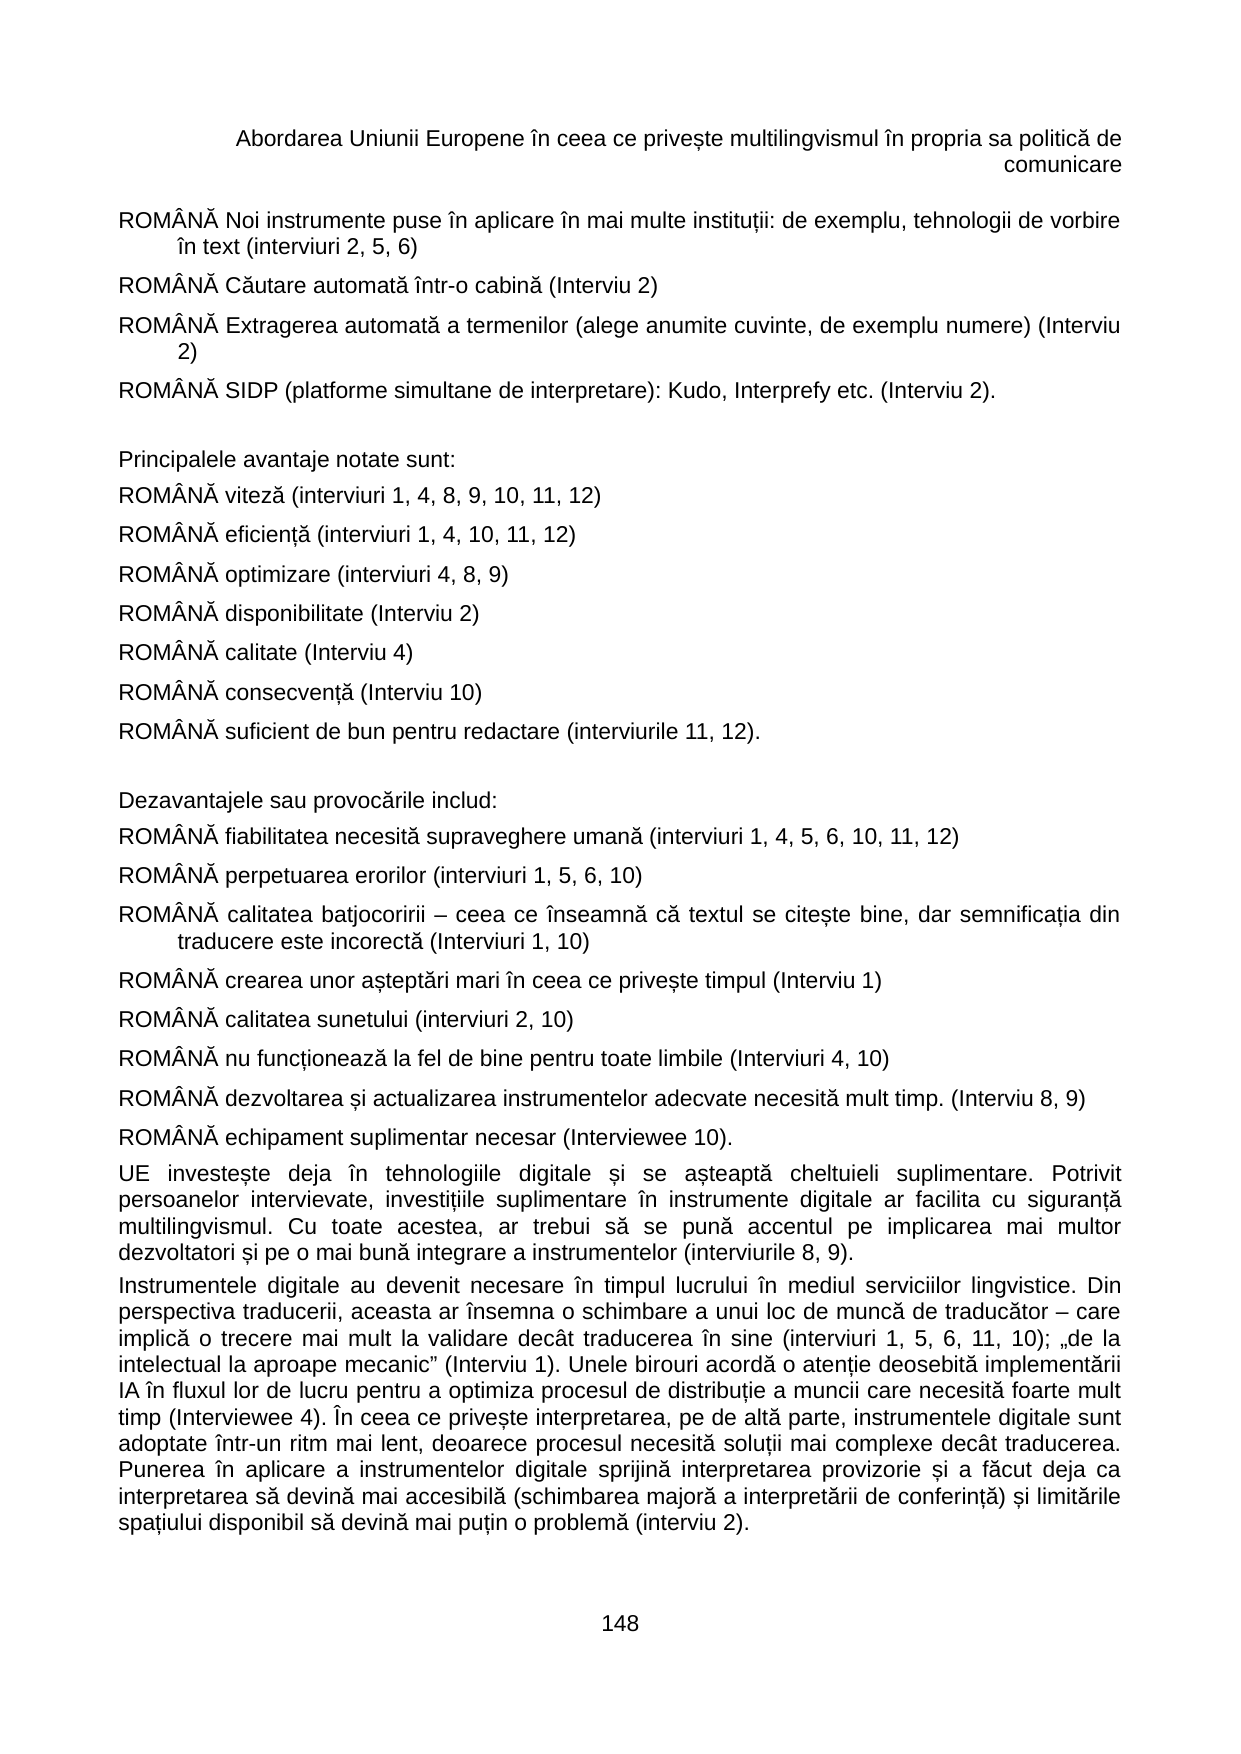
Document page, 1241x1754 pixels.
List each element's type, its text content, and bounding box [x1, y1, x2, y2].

text ROMÂNĂ perpetuarea erorilor (interviuri 1, 5, 6, 10) [118, 862, 1122, 888]
text Dezavantajele sau provocările includ: [118, 787, 1122, 813]
text ROMÂNĂ Căutare automată într-o cabină (Interviu 2) [118, 272, 1122, 299]
text Principalele avantaje notate sunt: [118, 446, 1122, 472]
text Instrumentele digitale au devenit necesare în timpul lucrului în mediul serviciilor lingvistice. Din perspectiva traducerii, aceasta ar însemna o schimbare a unui loc de muncă de traducător – care implică o trecere mai mult la validare decât traducerea în sine (interviuri 1, 5, 6, 11, 10); „de la intelectual la aproape mecanic” (Interviu 1). Unele birouri acordă o atenție deosebită implementării IA în fluxul lor de lucru pentru a optimiza procesul de distribuție a muncii care necesită foarte mult timp (Interviewee 4). În ceea ce privește interpretarea, pe de altă parte, instrumentele digitale sunt adoptate într-un ritm mai lent, deoarece procesul necesită soluții mai complexe decât traducerea. Punerea în aplicare a instrumentelor digitale sprijină interpretarea provizorie și a făcut deja ca interpretarea să devină mai accesibilă (schimbarea majoră a interpretării de conferință) și limitările spațiului disponibil să devină mai puțin o problemă (interviu 2). [118, 1272, 1122, 1535]
text ROMÂNĂ dezvoltarea și actualizarea instrumentelor adecvate necesită mult timp. (Interviu 8, 9) [118, 1085, 1122, 1111]
text ROMÂNĂ calitatea sunetului (interviuri 2, 10) [118, 1006, 1122, 1032]
text ROMÂNĂ calitatea batjocoririi – ceea ce înseamnă că textul se citește bine, dar semnificația din traducere este incorectă (Interviuri 1, 10) [118, 901, 1122, 954]
text ROMÂNĂ crearea unor așteptări mari în ceea ce privește timpul (Interviu 1) [118, 967, 1122, 993]
text ROMÂNĂ calitate (Interviu 4) [118, 639, 1122, 666]
text UE investește deja în tehnologiile digitale și se așteaptă cheltuieli suplimentare. Potrivit persoanelor intervievate, investițiile suplimentare în instrumente digitale ar facilita cu siguranță multilingvismul. Cu toate acestea, ar trebui să se pună accentul pe implicarea mai multor dezvoltatori și pe o mai bună integrare a instrumentelor (interviurile 8, 9). [118, 1160, 1122, 1265]
text ROMÂNĂ disponibilitate (Interviu 2) [118, 600, 1122, 626]
text ROMÂNĂ suficient de bun pentru redactare (interviurile 11, 12). [118, 718, 1122, 744]
text ROMÂNĂ consecvență (Interviu 10) [118, 678, 1122, 705]
text ROMÂNĂ eficiență (interviuri 1, 4, 10, 11, 12) [118, 521, 1122, 548]
text ROMÂNĂ fiabilitatea necesită supraveghere umană (interviuri 1, 4, 5, 6, 10, 11, 12) [118, 823, 1122, 849]
text ROMÂNĂ nu funcționează la fel de bine pentru toate limbile (Interviuri 4, 10) [118, 1045, 1122, 1072]
text ROMÂNĂ Extragerea automată a termenilor (alege anumite cuvinte, de exemplu numere) (Interviu 2) [118, 312, 1122, 364]
text ROMÂNĂ SIDP (platforme simultane de interpretare): Kudo, Interprefy etc. (Interviu 2). [118, 377, 1122, 404]
text ROMÂNĂ Noi instrumente puse în aplicare în mai multe instituții: de exemplu, tehnologii de vorbire în text (interviuri 2, 5, 6) [118, 207, 1122, 259]
text ROMÂNĂ echipament suplimentar necesar (Interviewee 10). [118, 1124, 1122, 1150]
text ROMÂNĂ optimizare (interviuri 4, 8, 9) [118, 561, 1122, 587]
text ROMÂNĂ viteză (interviuri 1, 4, 8, 9, 10, 11, 12) [118, 482, 1122, 508]
